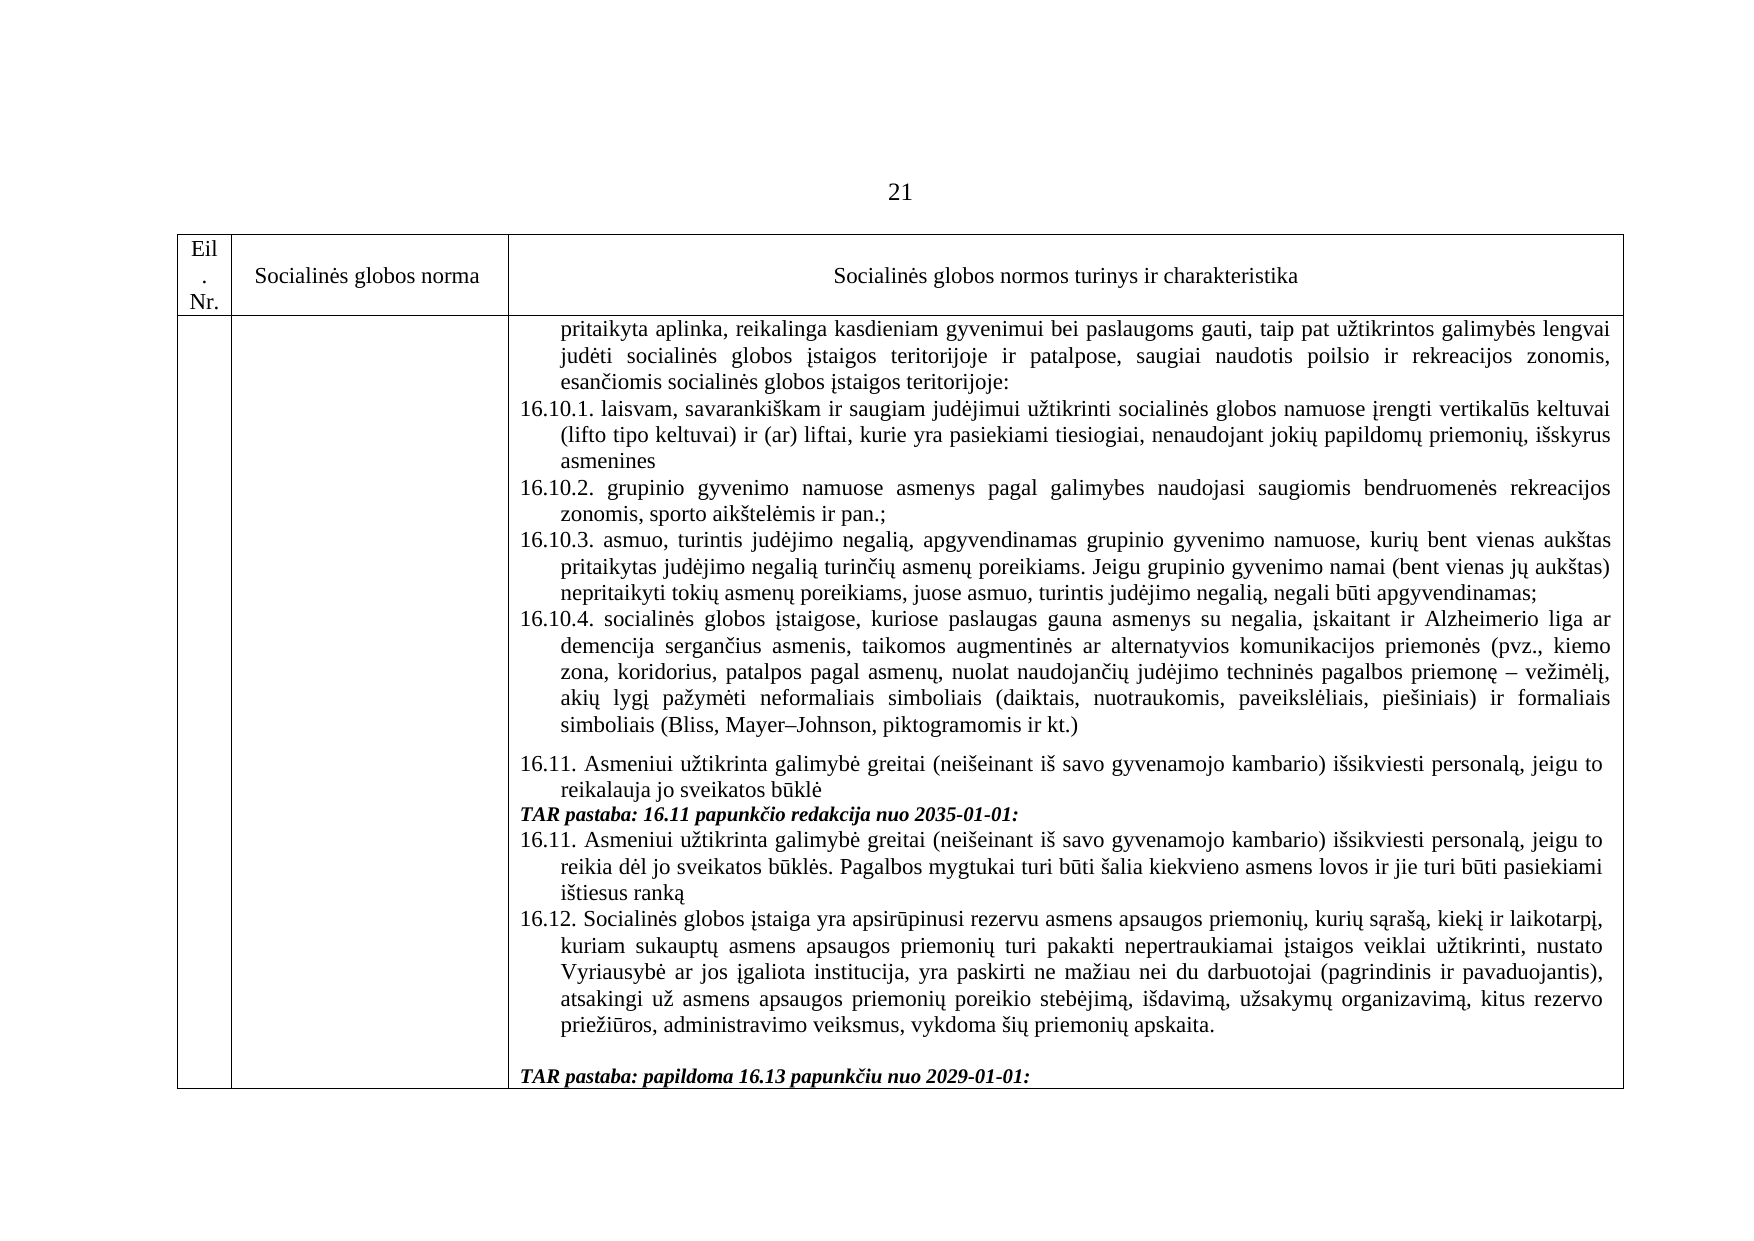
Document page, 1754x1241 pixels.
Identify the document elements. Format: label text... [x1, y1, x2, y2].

table_header Socialinės globos norma [232, 235, 508, 314]
table_cell pritaikyta aplinka, reikalinga kasdieniam gyvenimui bei paslaugoms gauti, taip pat užtikrintos galimybės lengvai judėti socialinės globos įstaigos teritorijoje ir patalpose, saugiai naudotis poilsio ir rekreacijos zonomis, esančiomis socialinės globos įstaigos teritorijoje: 16.10.1. laisvam, savarankiškam ir saugiam judėjimui užtikrinti socialinės globos namuose įrengti vertikalūs keltuvai (lifto tipo keltuvai) ir (ar) liftai, kurie yra pasiekiami tiesiogiai, nenaudojant jokių papildomų priemonių, išskyrus asmenines 16.10.2. grupinio gyvenimo namuose asmenys pagal galimybes naudojasi saugiomis bendruomenės rekreacijos zonomis, sporto aikštelėmis ir pan.; 16.10.3. asmuo, turintis judėjimo negalią, apgyvendinamas grupinio gyvenimo namuose, kurių bent vienas aukštas pritaikytas judėjimo negalią turinčių asmenų poreikiams. Jeigu grupinio gyvenimo namai (bent vienas jų aukštas) nepritaikyti tokių asmenų poreikiams, juose asmuo, turintis judėjimo negalią, negali būti apgyvendinamas; 16.10.4. socialinės globos įstaigose, kuriose paslaugas gauna asmenys su negalia, įskaitant ir Alzheimerio liga ar demencija sergančius asmenis, taikomos augmentinės ar alternatyvios komunikacijos priemonės (pvz., kiemo zona, koridorius, patalpos pagal asmenų, nuolat naudojančių judėjimo techninės pagalbos priemonę – vežimėlį, akių lygį pažymėti neformaliais simboliais (daiktais, nuotraukomis, paveikslėliais, piešiniais) ir formaliais simboliais (Bliss, Mayer–Johnson, piktogramomis ir kt.) 16.11. Asmeniui užtikrinta galimybė greitai (neišeinant iš savo gyvenamojo kambario) išsikviesti personalą, jeigu to reikalauja jo sveikatos būklė TAR pastaba: 16.11 papunkčio redakcija nuo 2035-01-01: 16.11. Asmeniui užtikrinta galimybė greitai (neišeinant iš savo gyvenamojo kambario) išsikviesti personalą, jeigu to reikia dėl jo sveikatos būklės. Pagalbos mygtukai turi būti šalia kiekvieno asmens lovos ir jie turi būti pasiekiami ištiesus ranką 16.12. Socialinės globos įstaiga yra apsirūpinusi rezervu asmens apsaugos priemonių, kurių sąrašą, kiekį ir laikotarpį, kuriam sukauptų asmens apsaugos priemonių turi pakakti nepertraukiamai įstaigos veiklai užtikrinti, nustato Vyriausybė ar jos įgaliota institucija, yra paskirti ne mažiau nei du darbuotojai (pagrindinis ir pavaduojantis), atsakingi už asmens apsaugos priemonių poreikio stebėjimą, išdavimą, užsakymų organizavimą, kitus rezervo priežiūros, administravimo veiksmus, vykdoma šių priemonių apskaita. TAR pastaba: papildoma 16.13 papunkčiu nuo 2029-01-01: [509, 316, 1623, 1088]
table_cell [232, 316, 508, 1088]
table_header Socialinės globos normos turinys ir charakteristika [509, 235, 1623, 314]
table_cell [178, 316, 231, 1088]
table_header Eil. Nr. [178, 235, 231, 314]
